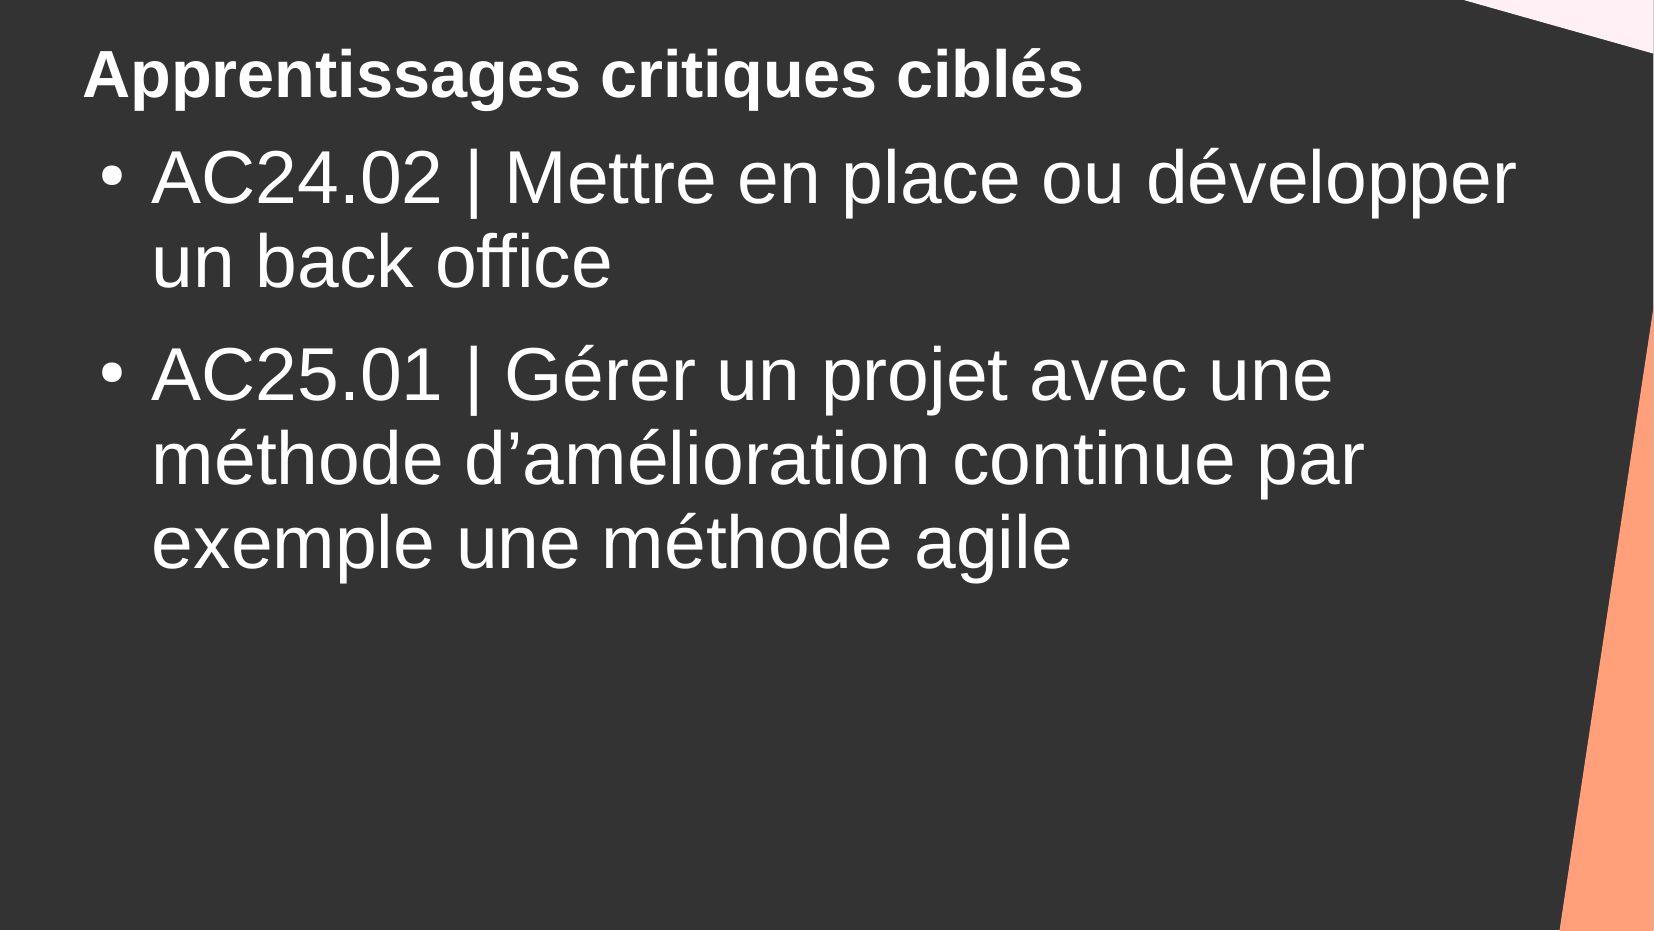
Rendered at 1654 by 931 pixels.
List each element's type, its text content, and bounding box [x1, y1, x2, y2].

text_box [1559, 303, 1654, 931]
title Apprentissages critiques ciblés [82, 37, 1571, 122]
text_box [1463, 0, 1654, 54]
list AC24.02 | Mettre en place ou développer un back office AC25.01 | Gérer un projet avec une méthode d’amélioration continue par exemple une méthode agile [80, 135, 1620, 721]
